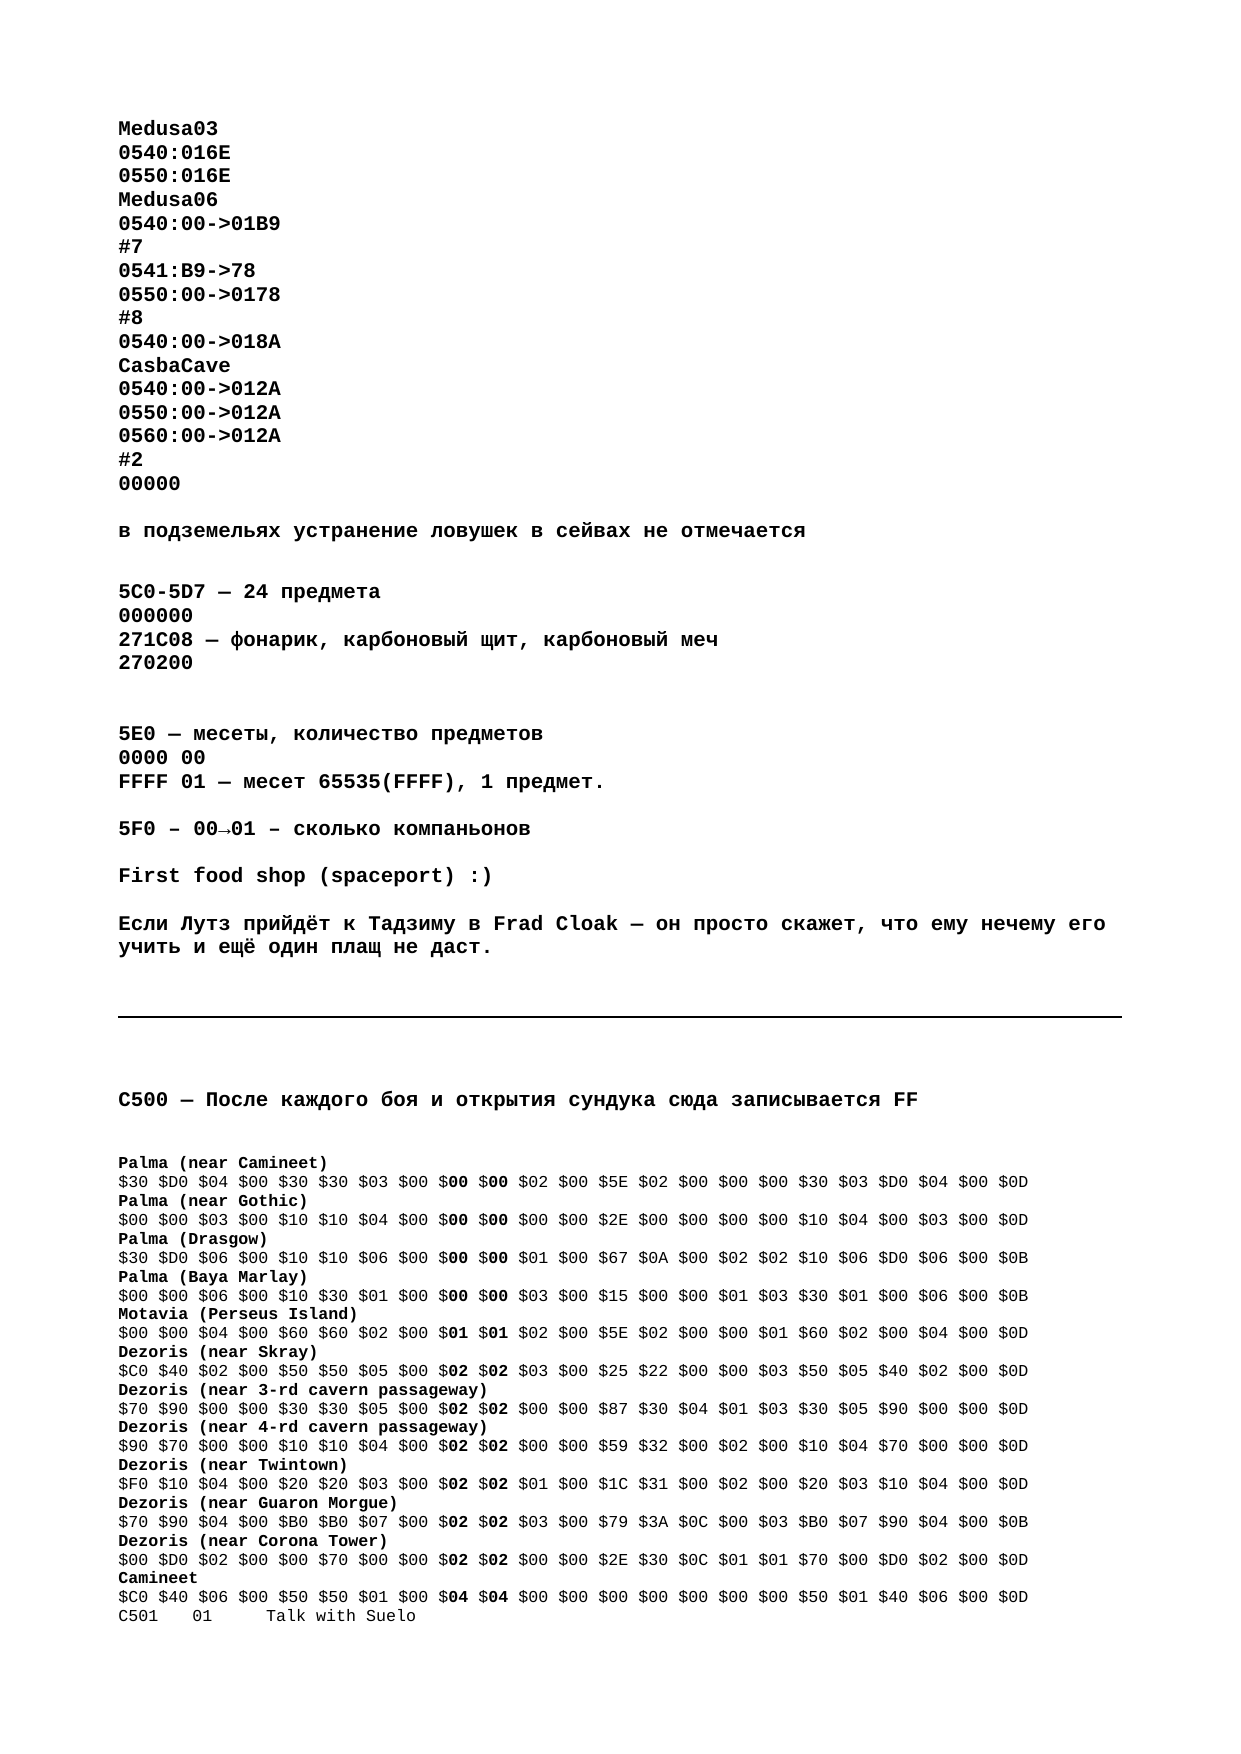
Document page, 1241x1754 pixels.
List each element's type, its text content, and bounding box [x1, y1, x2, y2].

text C501 01 Talk with Suelo [118, 1608, 1122, 1626]
text 0000 00 [118, 747, 1122, 771]
text 0550:016E [118, 165, 1122, 189]
text 0540:00->012A [118, 378, 1122, 402]
text $F0 $10 $04 $00 $20 $20 $03 $00 $02 $02 $01 $00 $1C $31 $00 $02 $00 $20 $03 $10 $04 $00 $0D [118, 1476, 1122, 1494]
text 0550:00->0178 [118, 284, 1122, 307]
text 271С08 — фонарик, карбоновый щит, карбоновый меч [118, 629, 1122, 652]
text Medusa03 [118, 118, 1122, 142]
text $00 $00 $06 $00 $10 $30 $01 $00 $00 $00 $03 $00 $15 $00 $00 $01 $03 $30 $01 $00 $06 $00 $0B [118, 1287, 1122, 1306]
text Dezoris (near Guaron Morgue) [118, 1494, 1122, 1513]
text $C0 $40 $02 $00 $50 $50 $05 $00 $02 $02 $03 $00 $25 $22 $00 $00 $03 $50 $05 $40 $02 $00 $0D [118, 1362, 1122, 1381]
text First food shop (spaceport) :) [118, 865, 1122, 889]
text Palma (near Camineet) [118, 1155, 1122, 1174]
text $00 $00 $04 $00 $60 $60 $02 $00 $01 $01 $02 $00 $5E $02 $00 $00 $01 $60 $02 $00 $04 $00 $0D [118, 1325, 1122, 1344]
text CasbaCave [118, 354, 1122, 378]
text 5F0 – 00→01 – сколько компаньонов [118, 818, 1122, 842]
text Dezoris (near Twintown) [118, 1457, 1122, 1476]
text 0540:00->01B9 [118, 213, 1122, 236]
text $70 $90 $00 $00 $30 $30 $05 $00 $02 $02 $00 $00 $87 $30 $04 $01 $03 $30 $05 $90 $00 $00 $0D [118, 1400, 1122, 1419]
text 0550:00->012A [118, 402, 1122, 426]
text 0540:016E [118, 142, 1122, 165]
text #2 [118, 449, 1122, 473]
text Dezoris (near 4-rd cavern passageway) [118, 1419, 1122, 1438]
text $90 $70 $00 $00 $10 $10 $04 $00 $02 $02 $00 $00 $59 $32 $00 $02 $00 $10 $04 $70 $00 $00 $0D [118, 1438, 1122, 1457]
text Если Лутз прийдёт к Тадзиму в Frad Cloak — он просто скажет, что ему нечему его учить и ещё один плащ не даст. [118, 912, 1122, 960]
text Palma (Drasgow) [118, 1231, 1122, 1249]
text $70 $90 $04 $00 $B0 $B0 $07 $00 $02 $02 $03 $00 $79 $3A $0C $00 $03 $B0 $07 $90 $04 $00 $0B [118, 1513, 1122, 1532]
text Dezoris (near Skray) [118, 1344, 1122, 1362]
text 0541:B9->78 [118, 260, 1122, 284]
text FFFF 01 — месет 65535(FFFF), 1 предмет. [118, 771, 1122, 794]
text #7 [118, 236, 1122, 260]
text Camineet [118, 1570, 1122, 1589]
text 5E0 — месеты, количество предметов [118, 723, 1122, 747]
text 00000 [118, 473, 1122, 496]
text #8 [118, 307, 1122, 331]
text Palma (near Gothic) [118, 1193, 1122, 1212]
text Motavia (Perseus Island) [118, 1306, 1122, 1325]
text 5C0-5D7 — 24 предмета [118, 581, 1122, 605]
text 270200 [118, 652, 1122, 676]
text $30 $D0 $04 $00 $30 $30 $03 $00 $00 $00 $02 $00 $5E $02 $00 $00 $00 $30 $03 $D0 $04 $00 $0D [118, 1174, 1122, 1193]
text $30 $D0 $06 $00 $10 $10 $06 $00 $00 $00 $01 $00 $67 $0A $00 $02 $02 $10 $06 $D0 $06 $00 $0B [118, 1249, 1122, 1268]
text 0560:00->012A [118, 426, 1122, 449]
text $00 $D0 $02 $00 $00 $70 $00 $00 $02 $02 $00 $00 $2E $30 $0C $01 $01 $70 $00 $D0 $02 $00 $0D [118, 1551, 1122, 1570]
text Palma (Baya Marlay) [118, 1268, 1122, 1287]
text $00 $00 $03 $00 $10 $10 $04 $00 $00 $00 $00 $00 $2E $00 $00 $00 $00 $10 $04 $00 $03 $00 $0D [118, 1212, 1122, 1231]
text Medusa06 [118, 189, 1122, 213]
text C500 — После каждого боя и открытия сундука сюда записывается FF [118, 1089, 1122, 1113]
text Dezoris (near Corona Tower) [118, 1532, 1122, 1551]
text 000000 [118, 605, 1122, 629]
text 0540:00->018A [118, 331, 1122, 354]
text Dezoris (near 3-rd cavern passageway) [118, 1381, 1122, 1400]
text $C0 $40 $06 $00 $50 $50 $01 $00 $04 $04 $00 $00 $00 $00 $00 $00 $00 $50 $01 $40 $06 $00 $0D [118, 1589, 1122, 1608]
text в подземельях устранение ловушек в сейвах не отмечается [118, 520, 1122, 544]
